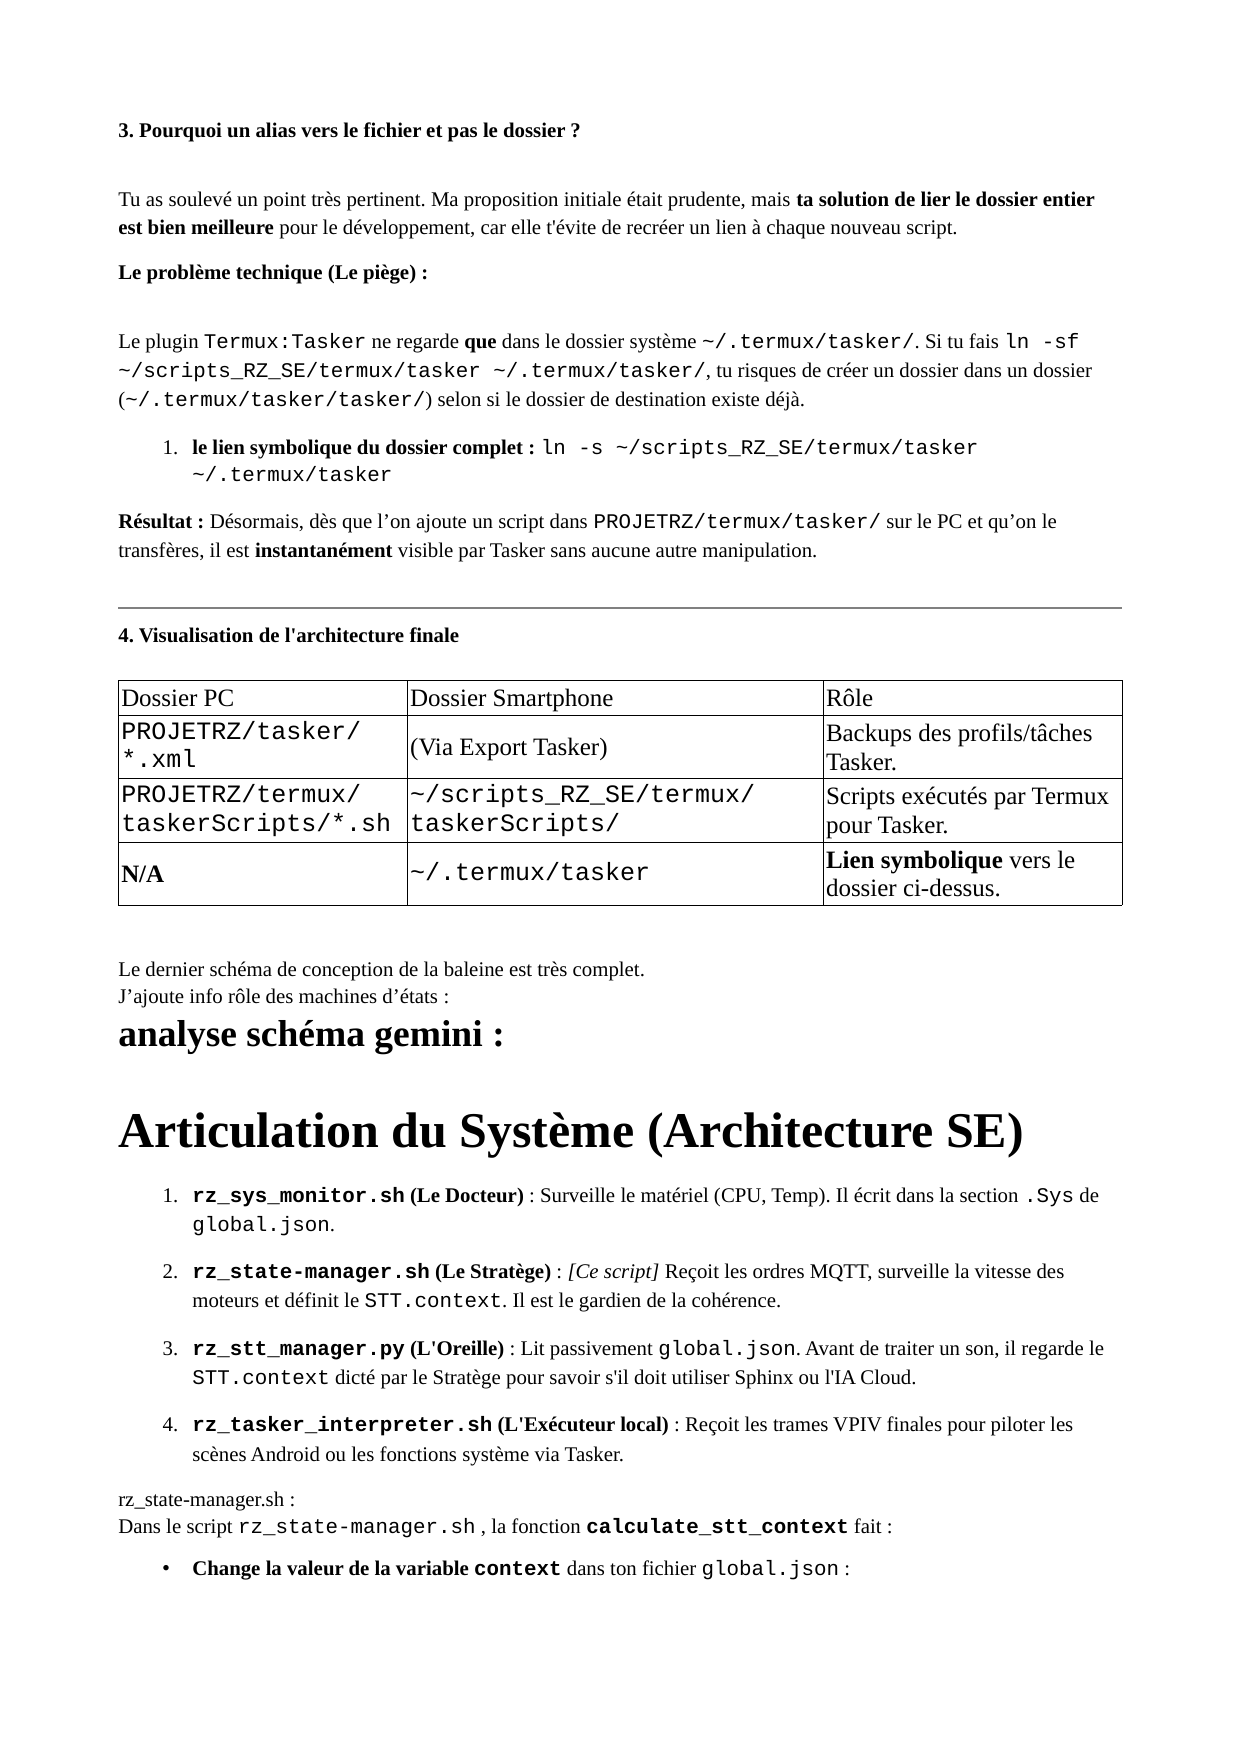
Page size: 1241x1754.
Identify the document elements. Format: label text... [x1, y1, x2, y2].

subtitle Le problème technique (Le piège) : [118, 260, 1122, 284]
list rz_tasker_interpreter.sh (L'Exécuteur local) : Reçoit les trames VPIV finales pour piloter les scènes Android ou les fonctions système via Tasker. [162, 1412, 1122, 1466]
table_cell Backups des profils/tâches Tasker. [824, 716, 1122, 778]
table_header Rôle [824, 681, 1122, 715]
table_cell ~/scripts_RZ_SE/termux/taskerScripts/ [408, 779, 823, 842]
text Le dernier schéma de conception de la baleine est très complet. J’ajoute info rôle des machines d’états : [118, 956, 1122, 1008]
subtitle analyse schéma gemini : [118, 1012, 1122, 1055]
table_cell Lien symbolique vers le dossier ci-dessus. [824, 843, 1122, 905]
text rz_state-manager.sh : Dans le script rz_state-manager.sh , la fonction calculate_stt_context fait : [118, 1487, 1122, 1540]
table_cell Scripts exécutés par Termux pour Tasker. [824, 779, 1122, 842]
list rz_stt_manager.py (L'Oreille) : Lit passivement global.json. Avant de traiter un son, il regarde le STT.context dicté par le Stratège pour savoir s'il doit utiliser Sphinx ou l'IA Cloud. [162, 1336, 1122, 1391]
subtitle 3. Pourquoi un alias vers le fichier et pas le dossier ? [118, 118, 1122, 142]
table_header Dossier PC [119, 681, 407, 715]
table_cell N/A [119, 843, 407, 905]
text Tu as soulevé un point très pertinent. Ma proposition initiale était prudente, mais ta solution de lier le dossier entier est bien meilleure pour le développement, car elle t'évite de recréer un lien à chaque nouveau script. [118, 187, 1122, 239]
text Résultat : Désormais, dès que l’on ajoute un script dans PROJETRZ/termux/tasker/ sur le PC et qu’on le transfères, il est instantanément visible par Tasker sans aucune autre manipulation. [118, 509, 1122, 562]
table_header Dossier Smartphone [408, 681, 823, 715]
list rz_state-manager.sh (Le Stratège) : [Ce script] Reçoit les ordres MQTT, surveille la vitesse des moteurs et définit le STT.context. Il est le gardien de la cohérence. [162, 1259, 1122, 1314]
table_cell PROJETRZ/termux/taskerScripts/*.sh [119, 779, 407, 842]
subtitle 4. Visualisation de l'architecture finale [118, 623, 1122, 647]
subtitle Articulation du Système (Architecture SE) [118, 1101, 1122, 1158]
list Change la valeur de la variable context dans ton fichier global.json : [162, 1556, 1122, 1582]
table_cell (Via Export Tasker) [408, 716, 823, 778]
list le lien symbolique du dossier complet : ln -s ~/scripts_RZ_SE/termux/tasker ~/.termux/tasker [162, 434, 1122, 487]
list rz_sys_monitor.sh (Le Docteur) : Surveille le matériel (CPU, Temp). Il écrit dans la section .Sys de global.json. [162, 1183, 1122, 1238]
table_cell ~/.termux/tasker [408, 843, 823, 905]
text Le plugin Termux:Tasker ne regarde que dans le dossier système ~/.termux/tasker/. Si tu fais ln -sf ~/scripts_RZ_SE/termux/tasker ~/.termux/tasker/, tu risques de créer un dossier dans un dossier (~/.termux/tasker/tasker/) selon si le dossier de destination existe déjà. [118, 329, 1122, 413]
table_cell PROJETRZ/tasker/*.xml [119, 716, 407, 778]
